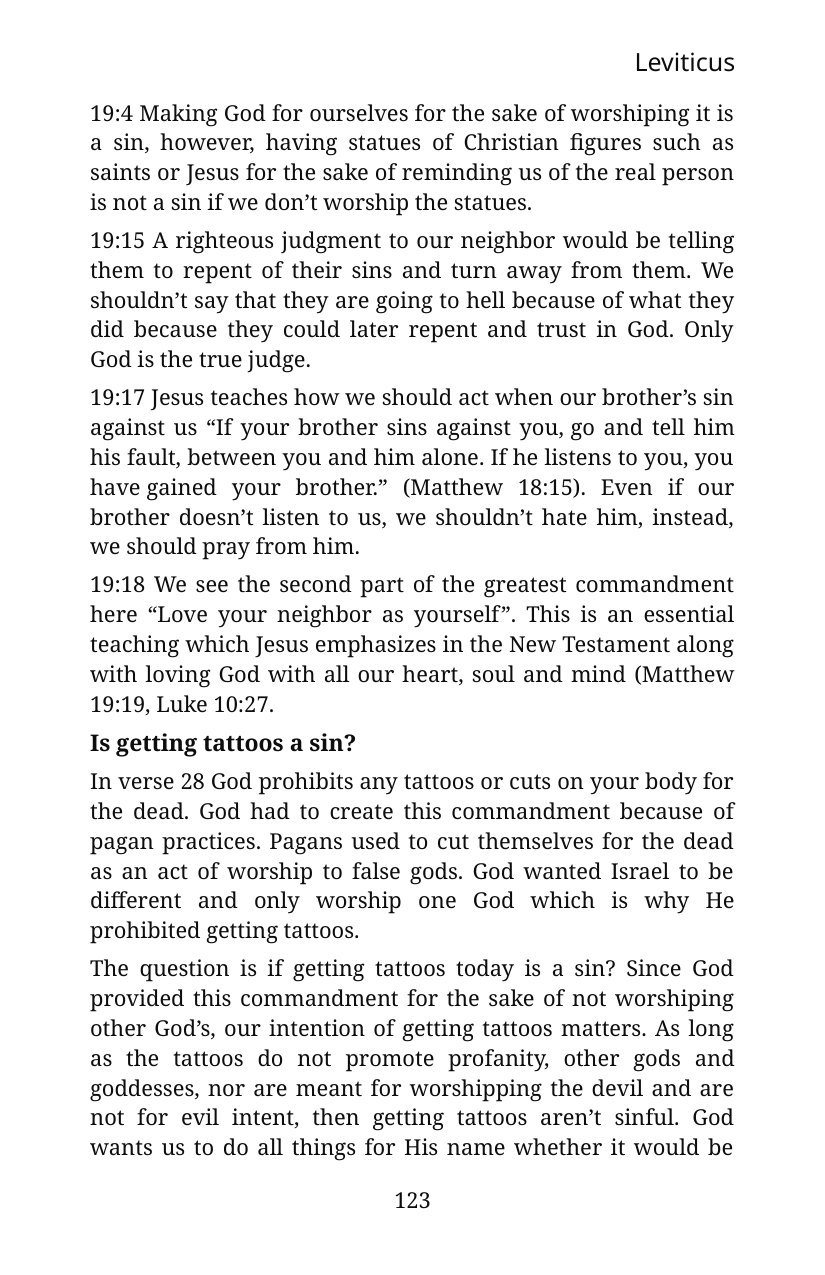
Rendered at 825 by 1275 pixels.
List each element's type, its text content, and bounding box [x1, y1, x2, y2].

text In verse 28 God prohibits any tattoos or cuts on your body for the dead. God had to create this commandment because of pagan practices. Pagans used to cut themselves for the dead as an act of worship to false gods. God wanted Israel to be different and only worship one God which is why He prohibited getting tattoos. [90, 766, 735, 945]
text 19:18 We see the second part of the greatest commandment here “Love your neighbor as yourself”. This is an essential teaching which Jesus emphasizes in the New Testament along with loving God with all our heart, soul and mind (Matthew 19:19, Luke 10:27. [90, 569, 735, 718]
text 19:15 A righteous judgment to our neighbor would be telling them to repent of their sins and turn away from them. We shouldn’t say that they are going to hell because of what they did because they could later repent and trust in God. Only God is the true judge. [90, 225, 735, 374]
text 19:17 Jesus teaches how we should act when our brother’s sin against us “If your brother sins against you, go and tell him his fault, between you and him alone. If he listens to you, you have gained your brother.” (Matthew 18:15). Even if our brother doesn’t listen to us, we shouldn’t hate him, instead, we should pray from him. [90, 382, 735, 561]
text Is getting tattoos a sin? [90, 727, 735, 758]
text 19:4 Making God for ourselves for the sake of worshiping it is a sin, however, having statues of Christian figures such as saints or Jesus for the sake of reminding us of the real person is not a sin if we don’t worship the statues. [90, 97, 735, 217]
text The question is if getting tattoos today is a sin? Since God provided this commandment for the sake of not worshiping other God’s, our intention of getting tattoos matters. As long as the tattoos do not promote profanity, other gods and goddesses, nor are meant for worshipping the devil and are not for evil intent, then getting tattoos aren’t sinful. God wants us to do all things for His name whether it would be [90, 953, 735, 1162]
